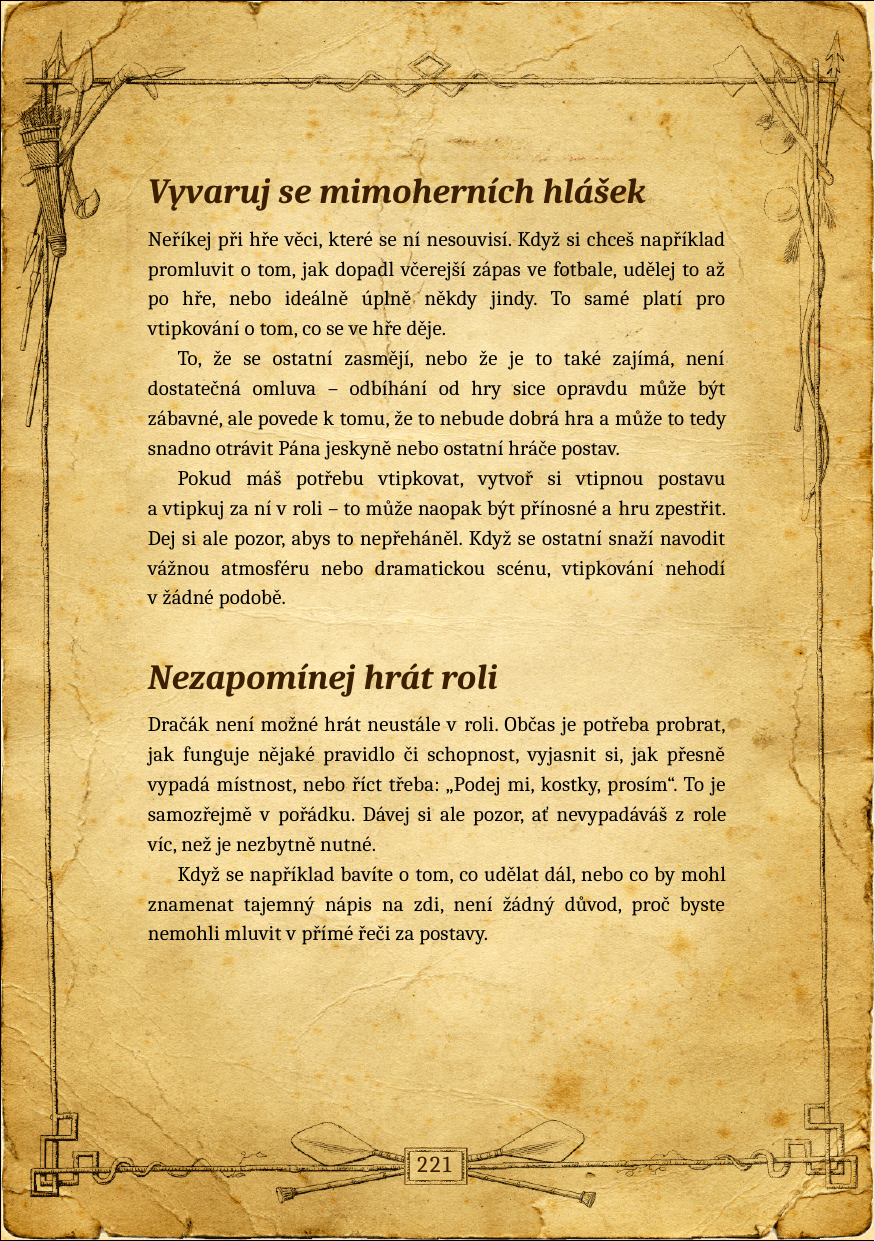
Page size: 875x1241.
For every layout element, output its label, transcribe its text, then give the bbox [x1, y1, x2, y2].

text Dračák není možné hrát neustále v⁠ roli. Občas je potřeba probrat, jak funguje nějaké pravidlo či schopnost, vyjasnit si, jak přesně vypadá místnost, nebo říct třeba: „Podej mi, kostky, prosím“. To je samozřejmě v⁠ pořádku. Dávej si ale pozor, ať nevypadáváš z⁠ role víc, než je nezbytně nutné. Když se například bavíte o⁠ tom, co udělat dál, nebo co by mohl znamenat tajemný nápis na zdi, není žádný důvod, proč byste nemohli mluvit v⁠ přímé řeči za postavy. [148, 713, 726, 946]
subtitle Vyvaruj se mimoherních hlášek [148, 172, 726, 212]
subtitle Nezapomínej hrát roli [148, 657, 726, 698]
text Neříkej při hře věci, které se ní nesouvisí. Když si chceš například promluvit o⁠ tom, jak dopadl včerejší zápas ve fotbale, udělej to až po hře, nebo ideálně úplně někdy jindy. To samé platí pro vtipkování o⁠ tom, co se ve hře děje. To, že se ostatní zasmějí, nebo že je to také zajímá, není dostatečná omluva – odbíhání od hry sice opravdu může být zábavné, ale povede k⁠ tomu, že to nebude dobrá hra a⁠ může to tedy snadno otrávit Pána jeskyně nebo ostatní hráče postav. Pokud máš potřebu vtipkovat, vytvoř si vtipnou postavu a⁠ vtipkuj za ní v⁠ roli – to může naopak být přínosné a⁠ hru zpestřit. Dej si ale pozor, abys to nepřeháněl. Když se ostatní snaží navodit vážnou atmosféru nebo dramatickou scénu, vtipkování nehodí v⁠ žádné podobě. [148, 227, 726, 610]
picture [1, 1, 874, 1240]
